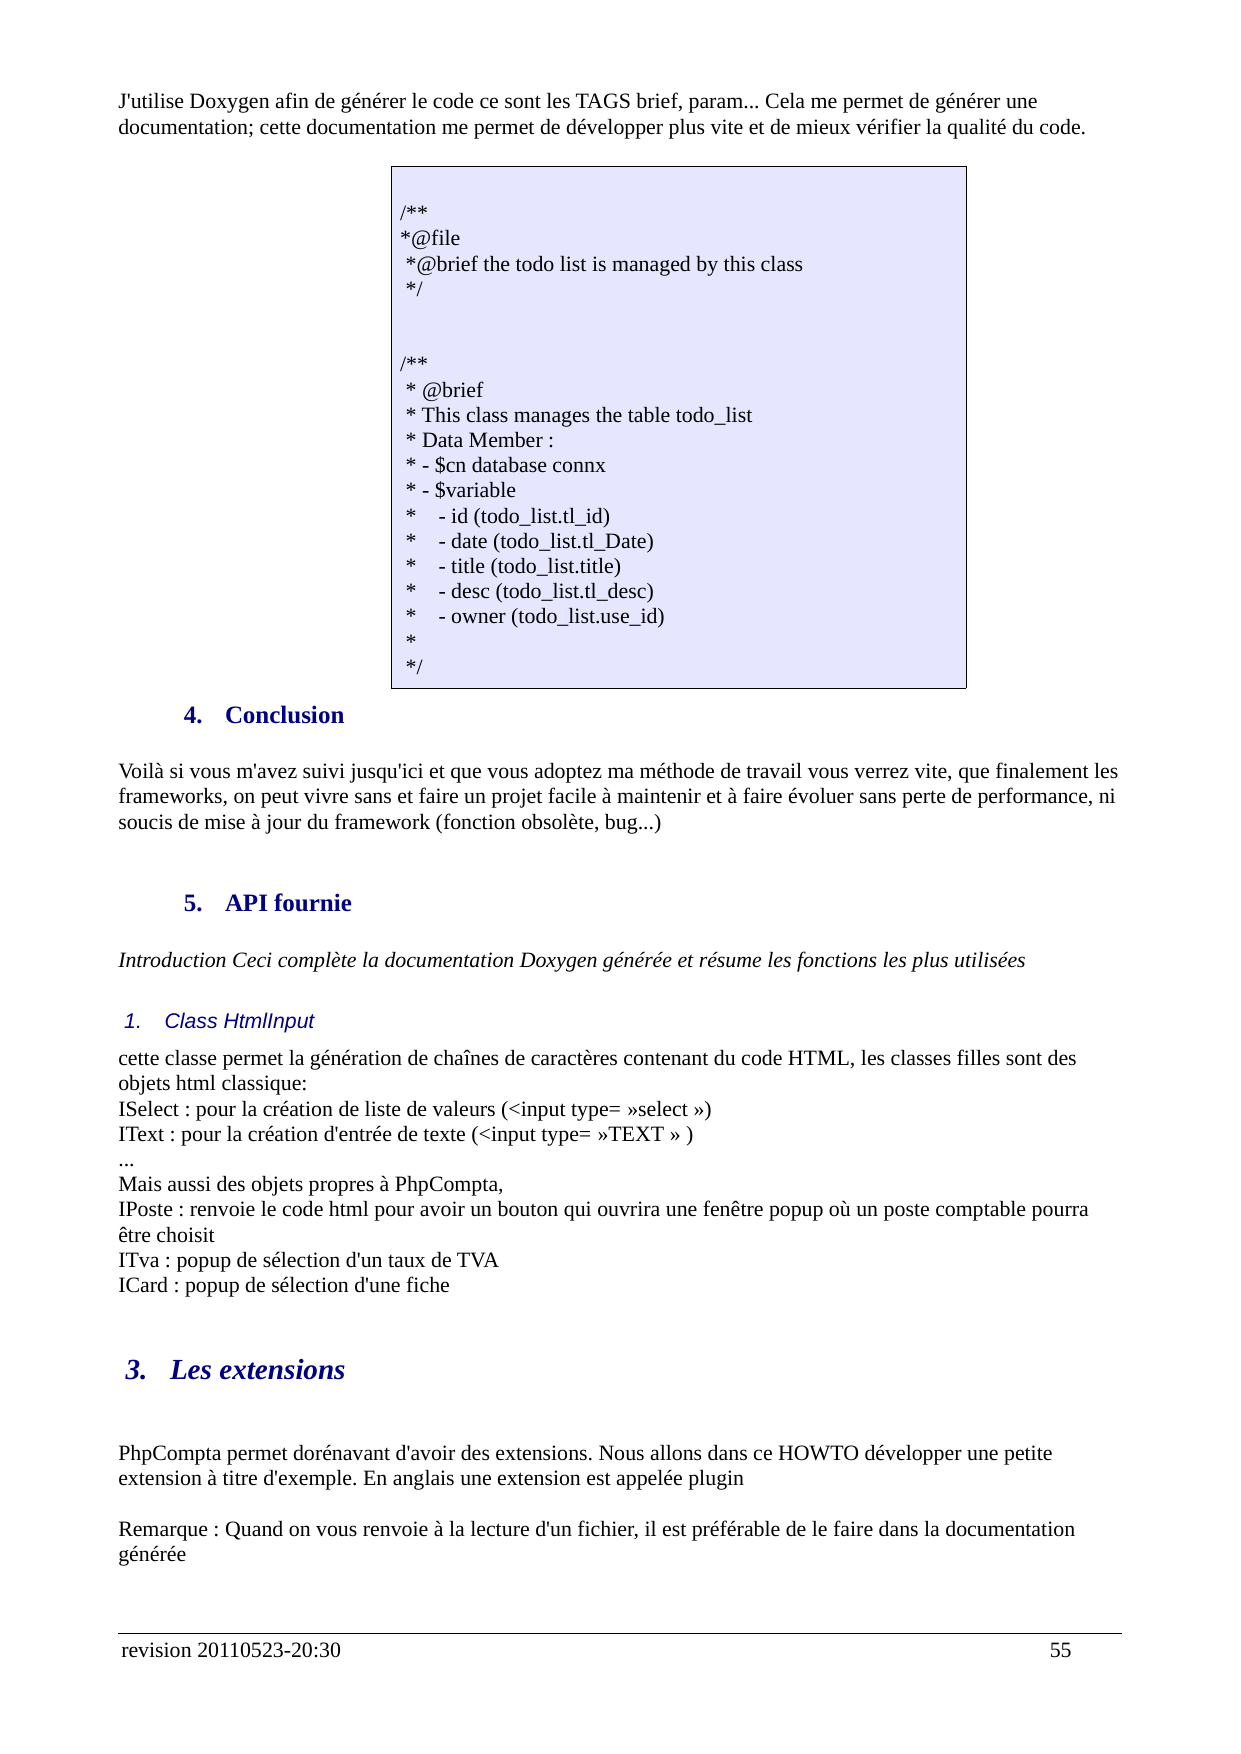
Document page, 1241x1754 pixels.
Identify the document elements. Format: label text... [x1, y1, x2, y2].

text Mais aussi des objets propres à PhpCompta, [118, 1171, 1122, 1196]
text *@file *@brief the todo list is managed by this class */ /** [400, 225, 957, 377]
subtitle API fournie [177, 888, 1122, 917]
text IPoste : renvoie le code html pour avoir un bouton qui ouvrira une fenêtre popup où un poste comptable pourra être choisit [118, 1196, 1122, 1247]
text /** [400, 175, 957, 225]
text * @brief * This class manages the table todo_list * Data Member : * - $cn database connx * - $variable * - id (todo_list.tl_id) * - date (todo_list.tl_Date) * - title (todo_list.title) * - desc (todo_list.tl_desc) * - owner (todo_list.use_id) * */ [400, 377, 957, 679]
text ICard : popup de sélection d'une fiche [118, 1272, 1122, 1297]
subtitle Conclusion [177, 168, 1122, 729]
text ITva : popup de sélection d'un taux de TVA [118, 1247, 1122, 1272]
text IText : pour la création d'entrée de texte (<input type= »TEXT » ) [118, 1121, 1122, 1146]
subtitle Les extensions [118, 1352, 1122, 1386]
text cette classe permet la génération de chaînes de caractères contenant du code HTML, les classes filles sont des objets html classique: [118, 1045, 1122, 1096]
text PhpCompta permet dorénavant d'avoir des extensions. Nous allons dans ce HOWTO développer une petite extension à titre d'exemple. En anglais une extension est appelée plugin Remarque : Quand on vous renvoie à la lecture d'un fichier, il est préférable de le faire dans la documentation générée [118, 1415, 1122, 1566]
text ISelect : pour la création de liste de valeurs (<input type= »select ») [118, 1096, 1122, 1121]
text ... [118, 1146, 1122, 1171]
text J'utilise Doxygen afin de générer le code ce sont les TAGS brief, param... Cela me permet de générer une documentation; cette documentation me permet de développer plus vite et de mieux vérifier la qualité du code. [118, 88, 1122, 139]
subtitle Class HtmlInput [118, 1009, 1122, 1033]
text Introduction Ceci complète la documentation Doxygen générée et résume les fonctions les plus utilisées [118, 947, 1122, 972]
text Voilà si vous m'avez suivi jusqu'ici et que vous adoptez ma méthode de travail vous verrez vite, que finalement les frameworks, on peut vivre sans et faire un projet facile à maintenir et à faire évoluer sans perte de performance, ni soucis de mise à jour du framework (fonction obsolète, bug...) [118, 758, 1122, 834]
